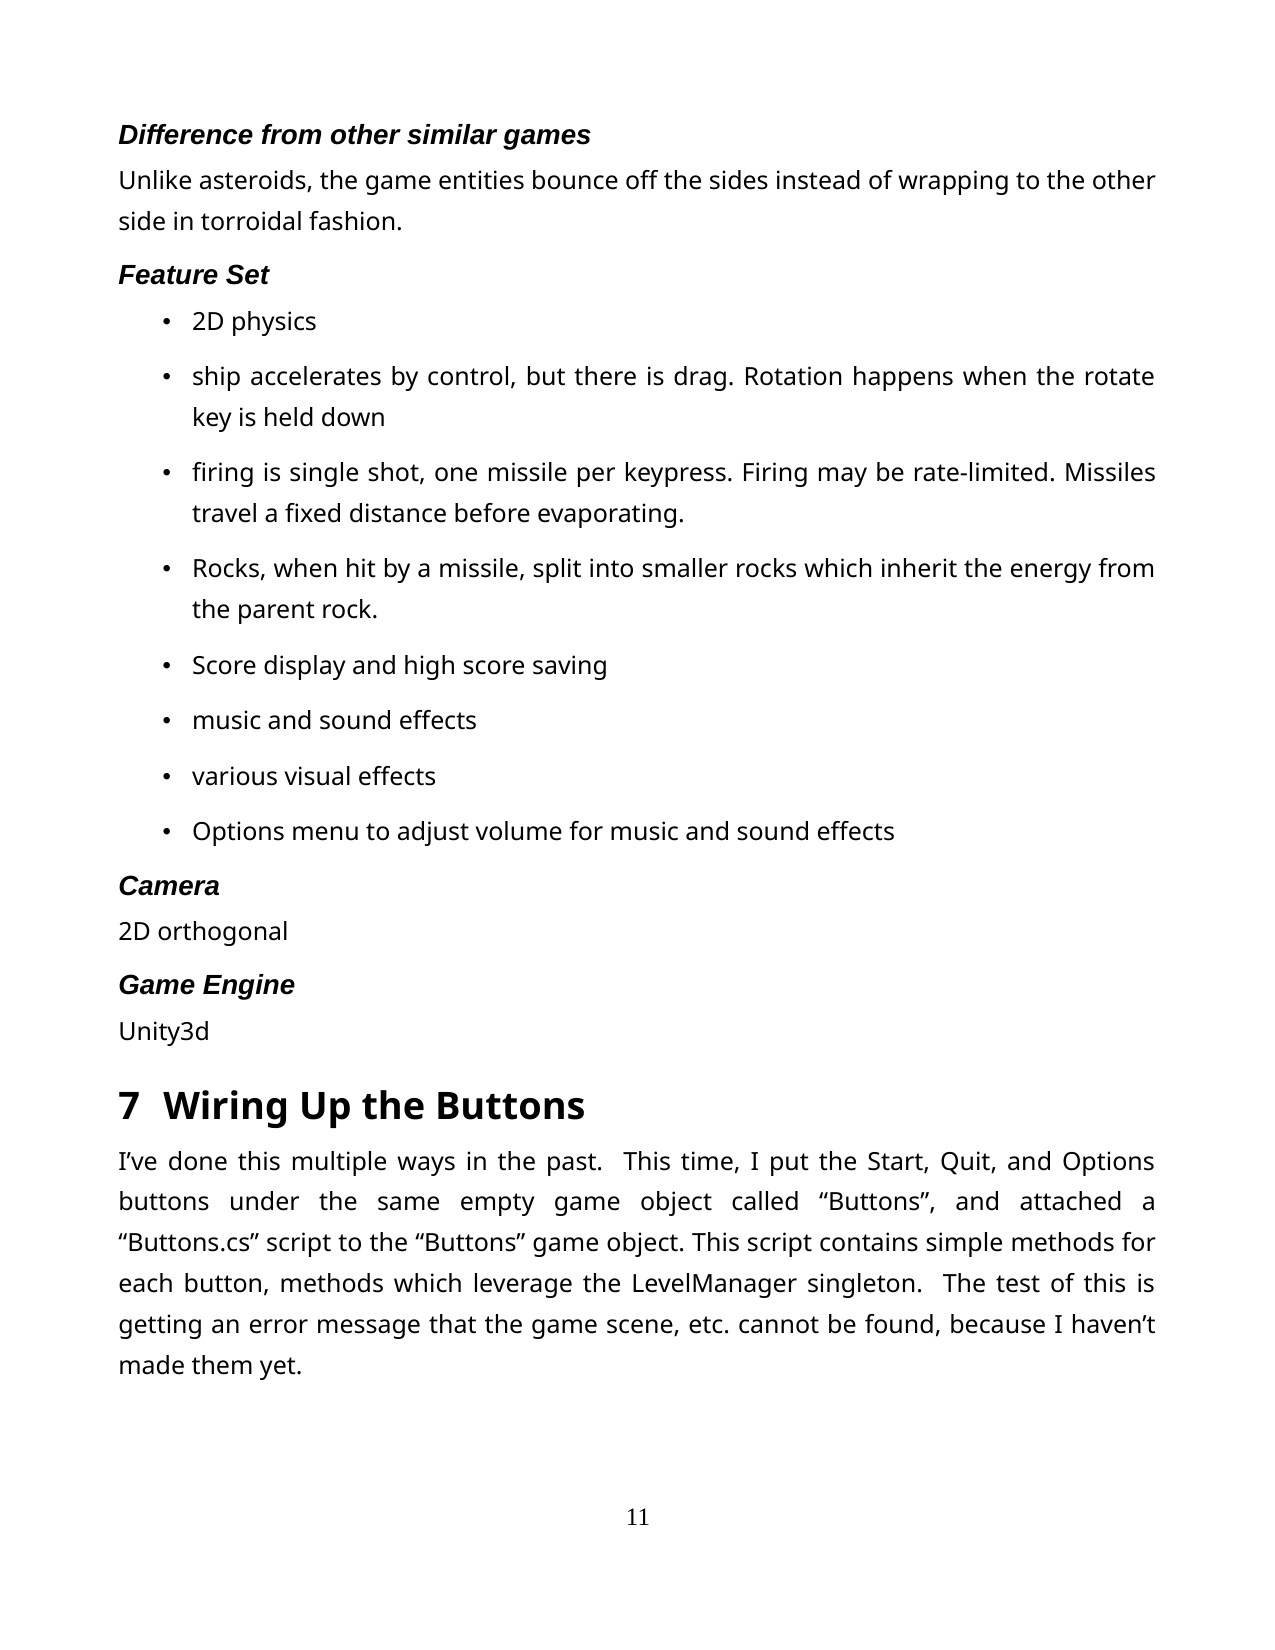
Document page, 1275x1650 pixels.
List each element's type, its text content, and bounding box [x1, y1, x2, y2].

list ship accelerates by control, but there is drag. Rotation happens when the rotate key is held down [162, 358, 1157, 433]
list various visual effects [162, 758, 1157, 792]
subtitle Feature Set [118, 259, 1157, 291]
list 2D physics [162, 303, 1157, 337]
list firing is single shot, one missile per keypress. Firing may be rate-limited. Missiles travel a fixed distance before evaporating. [162, 455, 1157, 530]
list Rocks, when hit by a missile, split into smaller rocks which inherit the energy from the parent rock. [162, 551, 1157, 626]
list Options menu to adjust volume for music and sound effects [162, 813, 1157, 848]
text I’ve done this multiple ways in the past. This time, I put the Start, Quit, and Options buttons under the same empty game object called “Buttons”, and attached a “Buttons.cs” script to the “Buttons” game object. This script contains simple methods for each button, methods which leverage the LevelManager singleton. The test of this is getting an error message that the game scene, etc. cannot be found, because I haven’t made them yet. [118, 1143, 1157, 1381]
list music and sound effects [162, 703, 1157, 737]
subtitle Camera [118, 869, 1157, 901]
subtitle Game Engine [118, 969, 1157, 1001]
list Score display and high score saving [162, 647, 1157, 681]
subtitle Difference from other similar games [118, 118, 1157, 150]
subtitle Wiring Up the Buttons [118, 1079, 1157, 1131]
text Unlike asteroids, the game entities bounce off the sides instead of wrapping to the other side in torroidal fashion. [118, 162, 1157, 237]
text Unity3d [118, 1013, 1157, 1047]
text 2D orthogonal [118, 913, 1157, 947]
